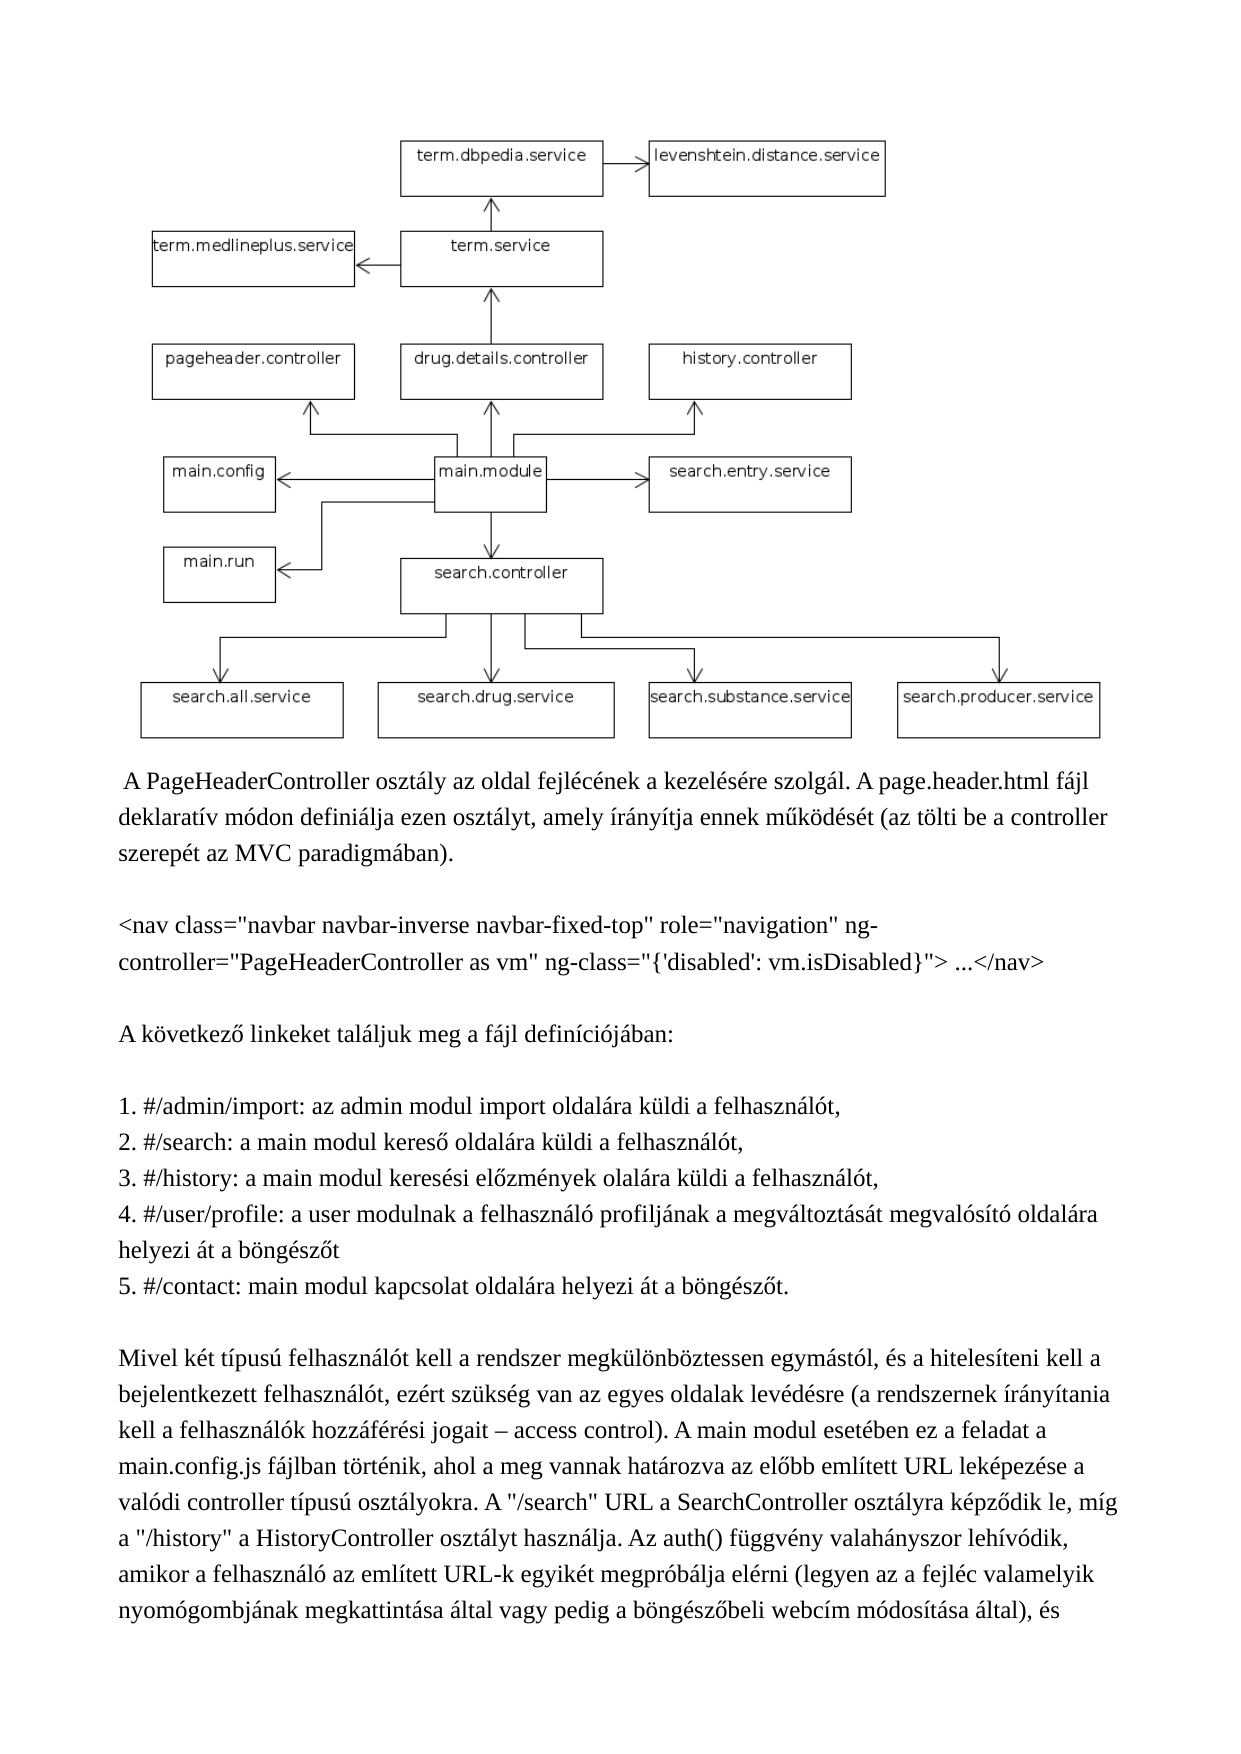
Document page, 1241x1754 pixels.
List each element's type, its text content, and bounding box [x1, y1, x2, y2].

text 4. #/user/profile: a user modulnak a felhasználó profiljának a megváltoztását megvalósító oldalára helyezi át a böngészőt [118, 1193, 1122, 1266]
text Mivel két típusú felhasználót kell a rendszer megkülönböztessen egymástól, és a hitelesíteni kell a bejelentkezett felhasználót, ezért szükség van az egyes oldalak levédésre (a rendszernek írányítania kell a felhasználók hozzáférési jogait – access control). A main modul esetében ez a feladat a main.config.js fájlban történik, ahol a meg vannak határozva az előbb említett URL leképezése a valódi controller típusú osztályokra. A "/search" URL a SearchController osztályra képződik le, míg a "/history" a HistoryController osztályt használja. Az auth() függvény valahányszor lehívódik, amikor a felhasználó az említett URL-k egyikét megpróbálja elérni (legyen az a fejléc valamelyik nyomógombjának megkattintása által vagy pedig a böngészőbeli webcím módosítása által), és [118, 1338, 1122, 1626]
text 3. #/history: a main modul keresési előzmények olalára küldi a felhasználót, [118, 1157, 1122, 1193]
text A következő linkeket találjuk meg a fájl definíciójában: [118, 1013, 1122, 1049]
text 1. #/admin/import: az admin modul import oldalára küldi a felhasználót, [118, 1085, 1122, 1121]
picture [118, 118, 1123, 761]
text <nav class="navbar navbar-inverse navbar-fixed-top" role="navigation" ng-controller="PageHeaderController as vm" ng-class="{'disabled': vm.isDisabled}"> ...</nav> [118, 905, 1122, 977]
text 5. #/contact: main modul kapcsolat oldalára helyezi át a böngészőt. [118, 1266, 1122, 1302]
text 2. #/search: a main modul kereső oldalára küldi a felhasználót, [118, 1121, 1122, 1157]
text A PageHeaderController osztály az oldal fejlécének a kezelésére szolgál. A page.header.html fájl deklaratív módon definiálja ezen osztályt, amely írányítja ennek működését (az tölti be a controller szerepét az MVC paradigmában). [118, 761, 1122, 869]
